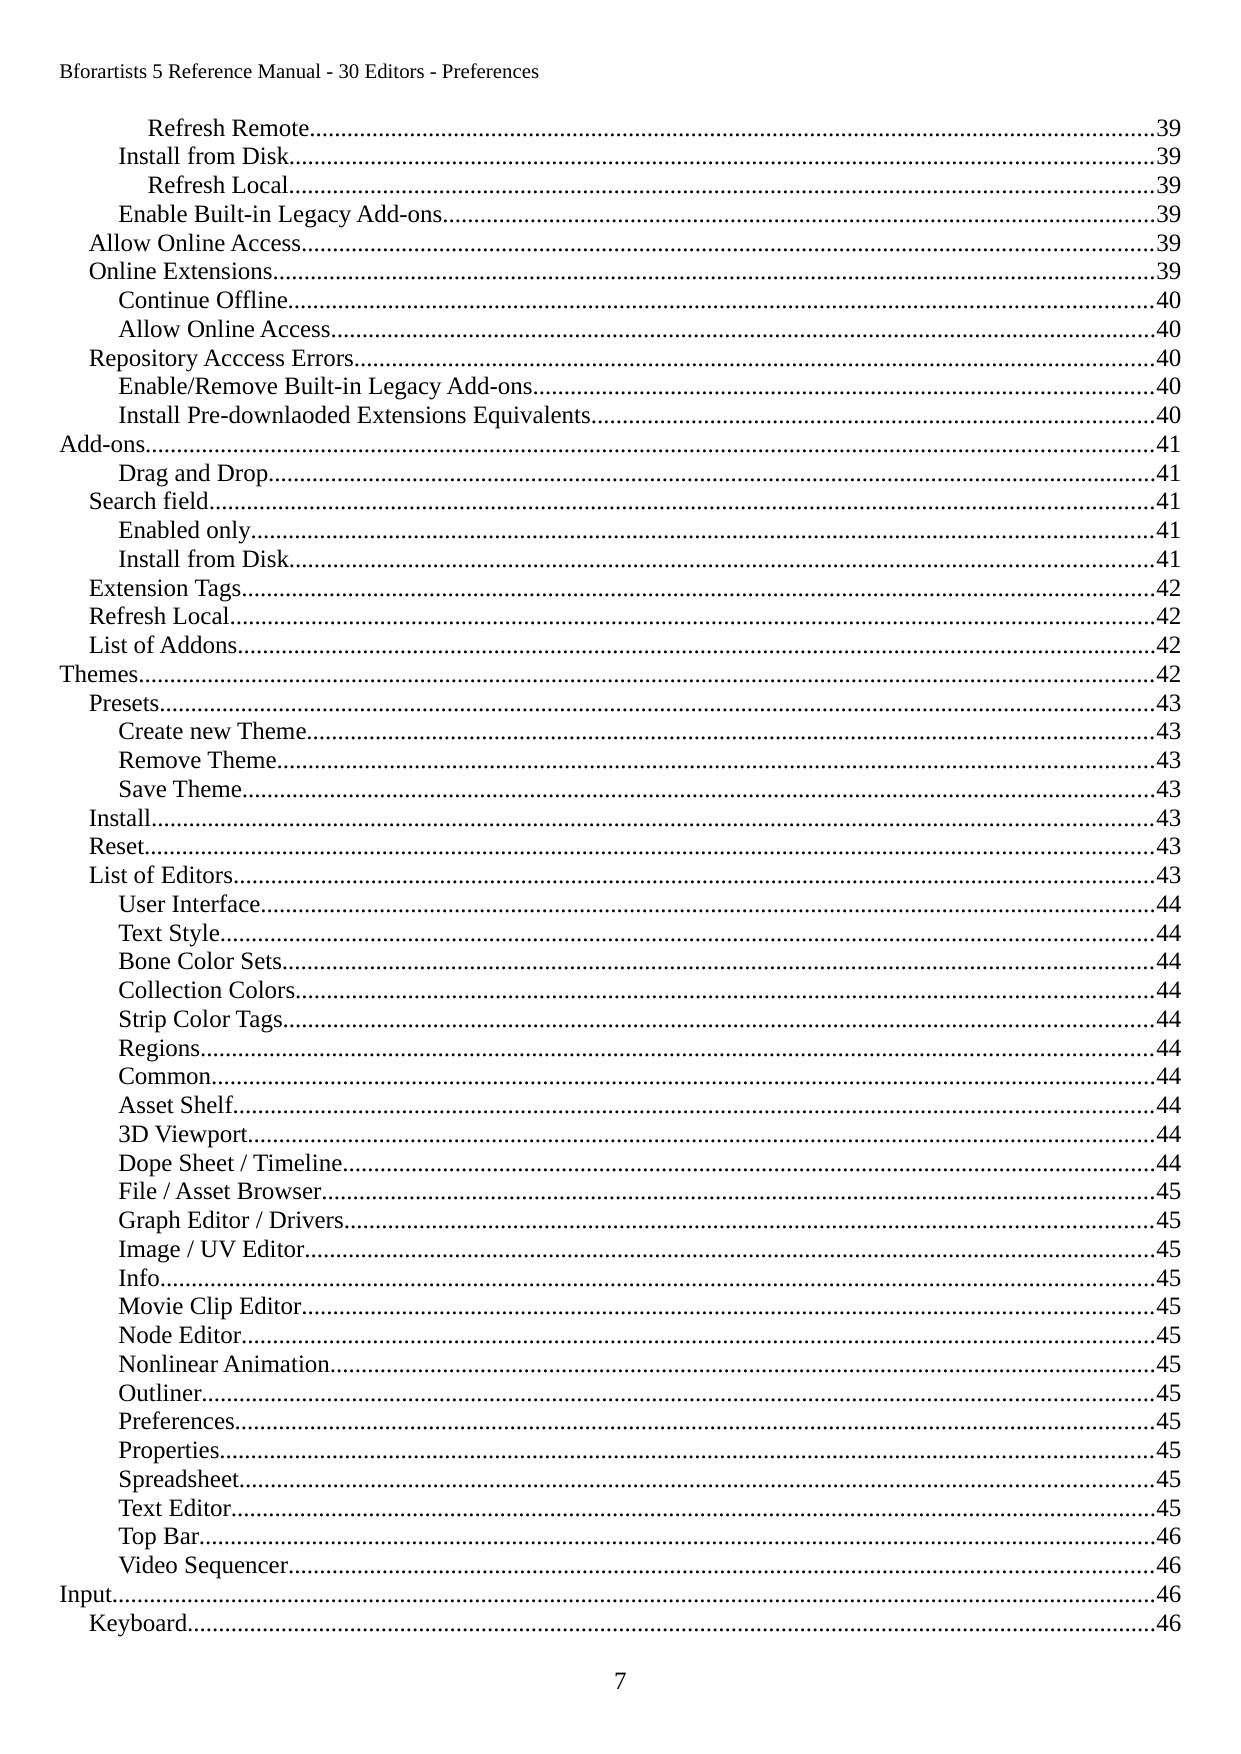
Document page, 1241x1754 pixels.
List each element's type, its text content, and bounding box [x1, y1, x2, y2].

text Properties 45 [118, 1435, 1181, 1464]
text Allow Online Access 39 [88, 228, 1181, 256]
text Asset Shelf 44 [118, 1090, 1181, 1119]
text Info 45 [118, 1263, 1181, 1291]
text List of Addons 42 [88, 630, 1181, 659]
text Spreadsheet 45 [118, 1464, 1181, 1493]
text Search field 41 [88, 486, 1181, 515]
text Node Editor 45 [118, 1320, 1181, 1349]
text Graph Editor / Drivers 45 [118, 1205, 1181, 1234]
text Presets 43 [88, 688, 1181, 716]
text Regions 44 [118, 1033, 1181, 1061]
text Repository Acccess Errors 40 [88, 343, 1181, 371]
text Preferences 45 [118, 1406, 1181, 1435]
text Online Extensions 39 [88, 256, 1181, 285]
text Keyboard 46 [88, 1608, 1181, 1636]
text User Interface 44 [118, 889, 1181, 918]
text Drag and Drop 41 [118, 458, 1181, 486]
text Install 43 [88, 803, 1181, 831]
text Text Style 44 [118, 918, 1181, 946]
text Common 44 [118, 1061, 1181, 1090]
text Input 46 [59, 1579, 1181, 1608]
text Bone Color Sets 44 [118, 946, 1181, 975]
text Outliner 45 [118, 1378, 1181, 1406]
text Extension Tags 42 [88, 573, 1181, 601]
text Install from Disk 39 [118, 141, 1181, 170]
text Add-ons 41 [59, 429, 1181, 458]
text Refresh Remote 39 [147, 113, 1181, 141]
text Refresh Local 39 [147, 170, 1181, 199]
text Text Editor 45 [118, 1493, 1181, 1521]
text Strip Color Tags 44 [118, 1004, 1181, 1033]
text Nonlinear Animation 45 [118, 1349, 1181, 1378]
text Install from Disk 41 [118, 544, 1181, 573]
text Collection Colors 44 [118, 975, 1181, 1004]
text Remove Theme 43 [118, 745, 1181, 774]
text Install Pre-downlaoded Extensions Equivalents 40 [118, 400, 1181, 429]
text Refresh Local 42 [88, 601, 1181, 630]
text Continue Offline 40 [118, 285, 1181, 314]
text List of Editors 43 [88, 860, 1181, 889]
text Movie Clip Editor 45 [118, 1291, 1181, 1320]
text Save Theme 43 [118, 774, 1181, 803]
text Enabled only 41 [118, 515, 1181, 544]
text Allow Online Access 40 [118, 314, 1181, 343]
text Reset 43 [88, 831, 1181, 860]
text Create new Theme 43 [118, 716, 1181, 745]
text Video Sequencer 46 [118, 1550, 1181, 1579]
text Themes 42 [59, 659, 1181, 688]
text 3D Viewport 44 [118, 1119, 1181, 1148]
text File / Asset Browser 45 [118, 1176, 1181, 1205]
text Top Bar 46 [118, 1521, 1181, 1550]
text Dope Sheet / Timeline 44 [118, 1148, 1181, 1176]
text Enable Built-in Legacy Add-ons 39 [118, 199, 1181, 228]
text Image / UV Editor 45 [118, 1234, 1181, 1263]
text Enable/Remove Built-in Legacy Add-ons 40 [118, 371, 1181, 400]
